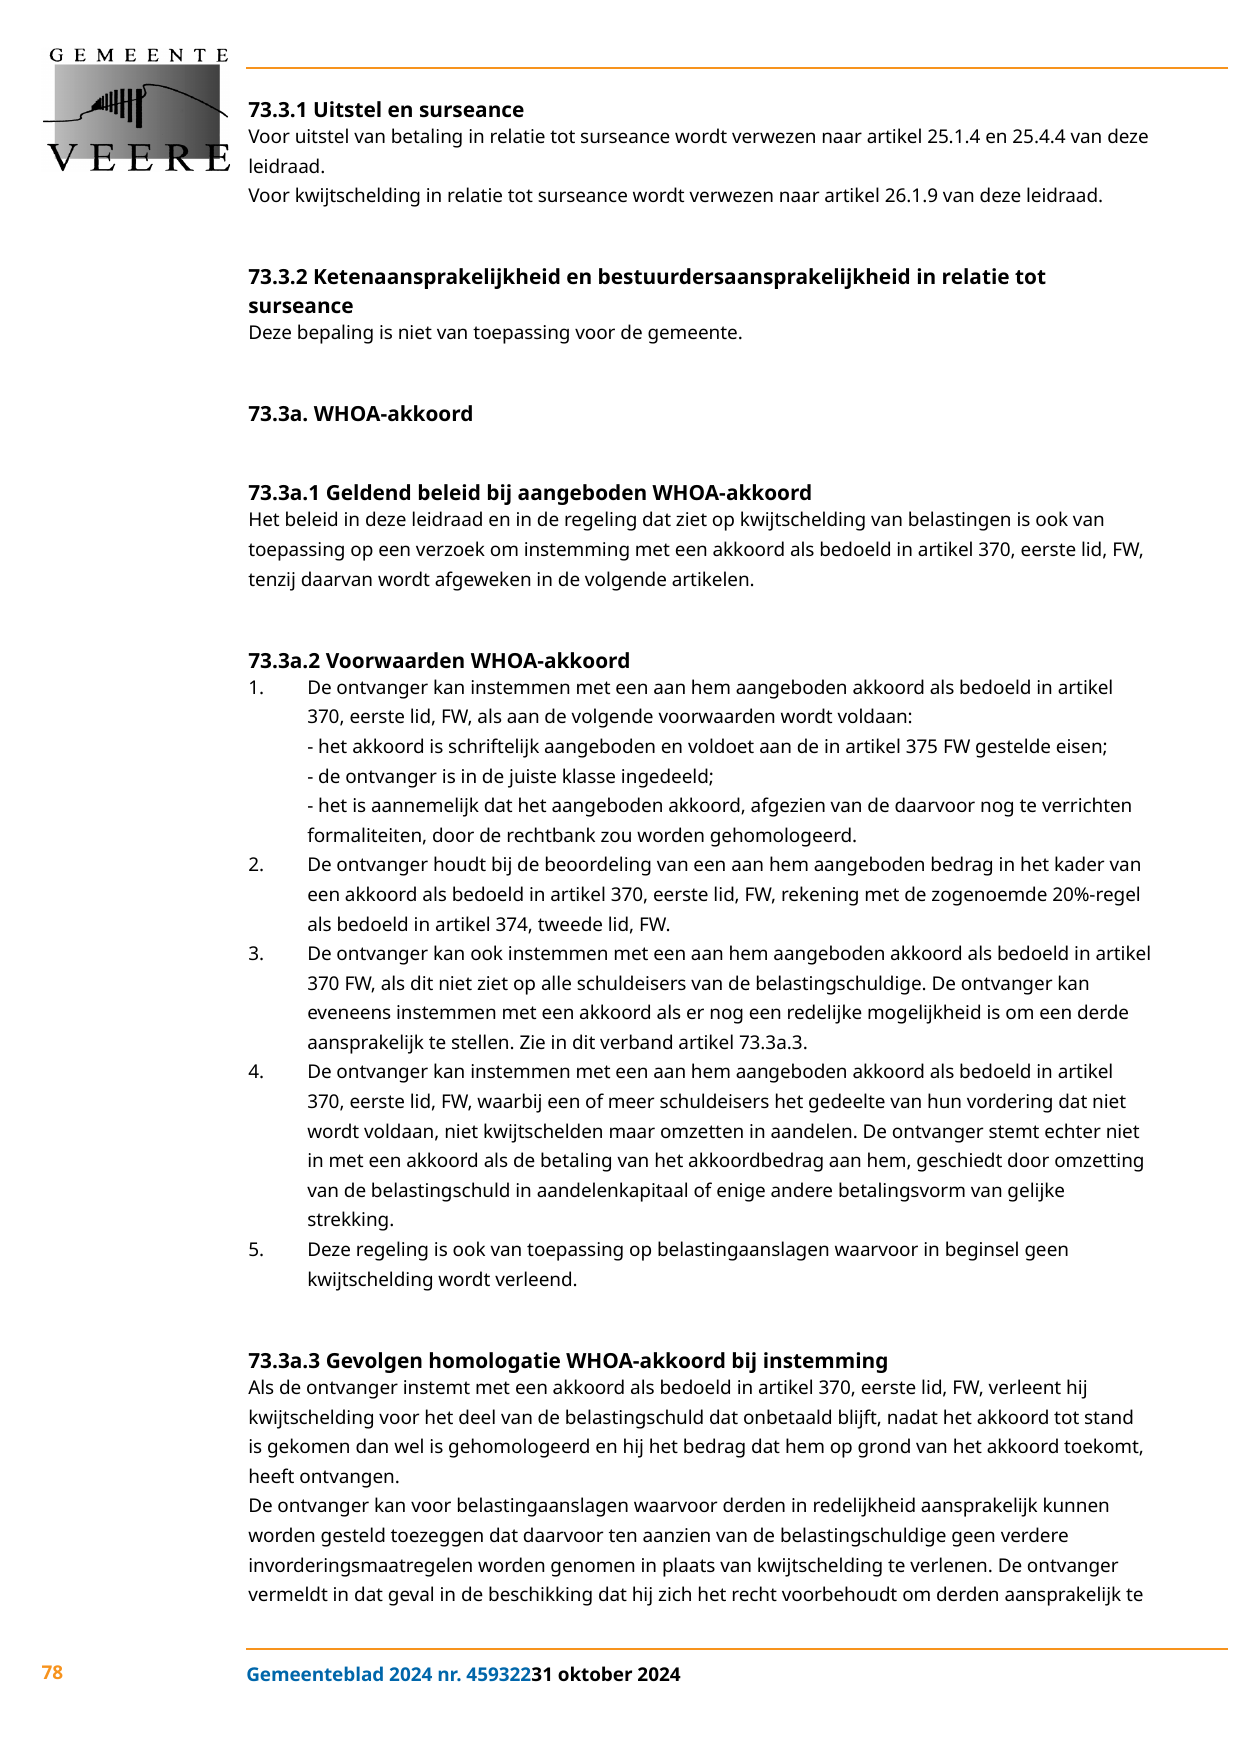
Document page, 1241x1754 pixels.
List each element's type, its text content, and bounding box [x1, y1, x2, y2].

list - het is aannemelijk dat het aangeboden akkoord, afgezien van de daarvoor nog te verrichten formaliteiten, door de rechtbank zou worden gehomologeerd. [248, 792, 1152, 848]
text 73.3.2 Ketenaansprakelijkheid en bestuurdersaansprakelijkheid in relatie tot surseance [248, 262, 1152, 319]
text Deze bepaling is niet van toepassing voor de gemeente. [248, 319, 1152, 345]
text Voor uitstel van betaling in relatie tot surseance wordt verwezen naar artikel 25.1.4 en 25.4.4 van deze leidraad. [248, 123, 1152, 178]
text 73.3a.2 Voorwaarden WHOA-akkoord [248, 646, 1152, 674]
list - de ontvanger is in de juiste klasse ingedeeld; [248, 763, 1152, 789]
text 73.3a.1 Geldend beleid bij aangeboden WHOA-akkoord [248, 478, 1152, 507]
text 73.3.1 Uitstel en surseance [248, 95, 1152, 123]
text De ontvanger kan voor belastingaanslagen waarvoor derden in redelijkheid aansprakelijk kunnen worden gesteld toezeggen dat daarvoor ten aanzien van de belastingschuldige geen verdere invorderingsmaatregelen worden genomen in plaats van kwijtschelding te verlenen. De ontvanger vermeldt in dat geval in de beschikking dat hij zich het recht voorbehoudt om derden aansprakelijk te [248, 1493, 1152, 1607]
list De ontvanger kan ook instemmen met een aan hem aangeboden akkoord als bedoeld in artikel 370 FW, als dit niet ziet op alle schuldeisers van de belastingschuldige. De ontvanger kan eveneens instemmen met een akkoord als er nog een redelijke mogelijkheid is om een derde aansprakelijk te stellen. Zie in dit verband artikel 73.3a.3. [248, 940, 1152, 1055]
list De ontvanger kan instemmen met een aan hem aangeboden akkoord als bedoeld in artikel 370, eerste lid, FW, als aan de volgende voorwaarden wordt voldaan: [248, 674, 1152, 729]
list Deze regeling is ook van toepassing op belastingaanslagen waarvoor in beginsel geen kwijtschelding wordt verleend. [248, 1236, 1152, 1292]
list De ontvanger kan instemmen met een aan hem aangeboden akkoord als bedoeld in artikel 370, eerste lid, FW, waarbij een of meer schuldeisers het gedeelte van hun vordering dat niet wordt voldaan, niet kwijtschelden maar omzetten in aandelen. De ontvanger stemt echter niet in met een akkoord als de betaling van het akkoordbedrag aan hem, geschiedt door omzetting van de belastingschuld in aandelenkapitaal of enige andere betalingsvorm van gelijke strekking. [248, 1059, 1152, 1232]
text Als de ontvanger instemt met een akkoord als bedoeld in artikel 370, eerste lid, FW, verleent hij kwijtschelding voor het deel van de belastingschuld dat onbetaald blijft, nadat het akkoord tot stand is gekomen dan wel is gehomologeerd en hij het bedrag dat hem op grond van het akkoord toekomt, heeft ontvangen. [248, 1374, 1152, 1489]
list - het akkoord is schriftelijk aangeboden en voldoet aan de in artikel 375 FW gestelde eisen; [248, 733, 1152, 759]
text Voor kwijtschelding in relatie tot surseance wordt verwezen naar artikel 26.1.9 van deze leidraad. [248, 182, 1152, 208]
list De ontvanger houdt bij de beoordeling van een aan hem aangeboden bedrag in het kader van een akkoord als bedoeld in artikel 370, eerste lid, FW, rekening met de zogenoemde 20%-regel als bedoeld in artikel 374, tweede lid, FW. [248, 852, 1152, 937]
text 73.3a.3 Gevolgen homologatie WHOA-akkoord bij instemming [248, 1346, 1152, 1374]
text 73.3a. WHOA-akkoord [248, 399, 1152, 428]
text Het beleid in deze leidraad en in de regeling dat ziet op kwijtschelding van belastingen is ook van toepassing op een verzoek om instemming met een akkoord als bedoeld in artikel 370, eerste lid, FW, tenzij daarvan wordt afgeweken in de volgende artikelen. [248, 507, 1152, 591]
picture [41, 47, 231, 172]
